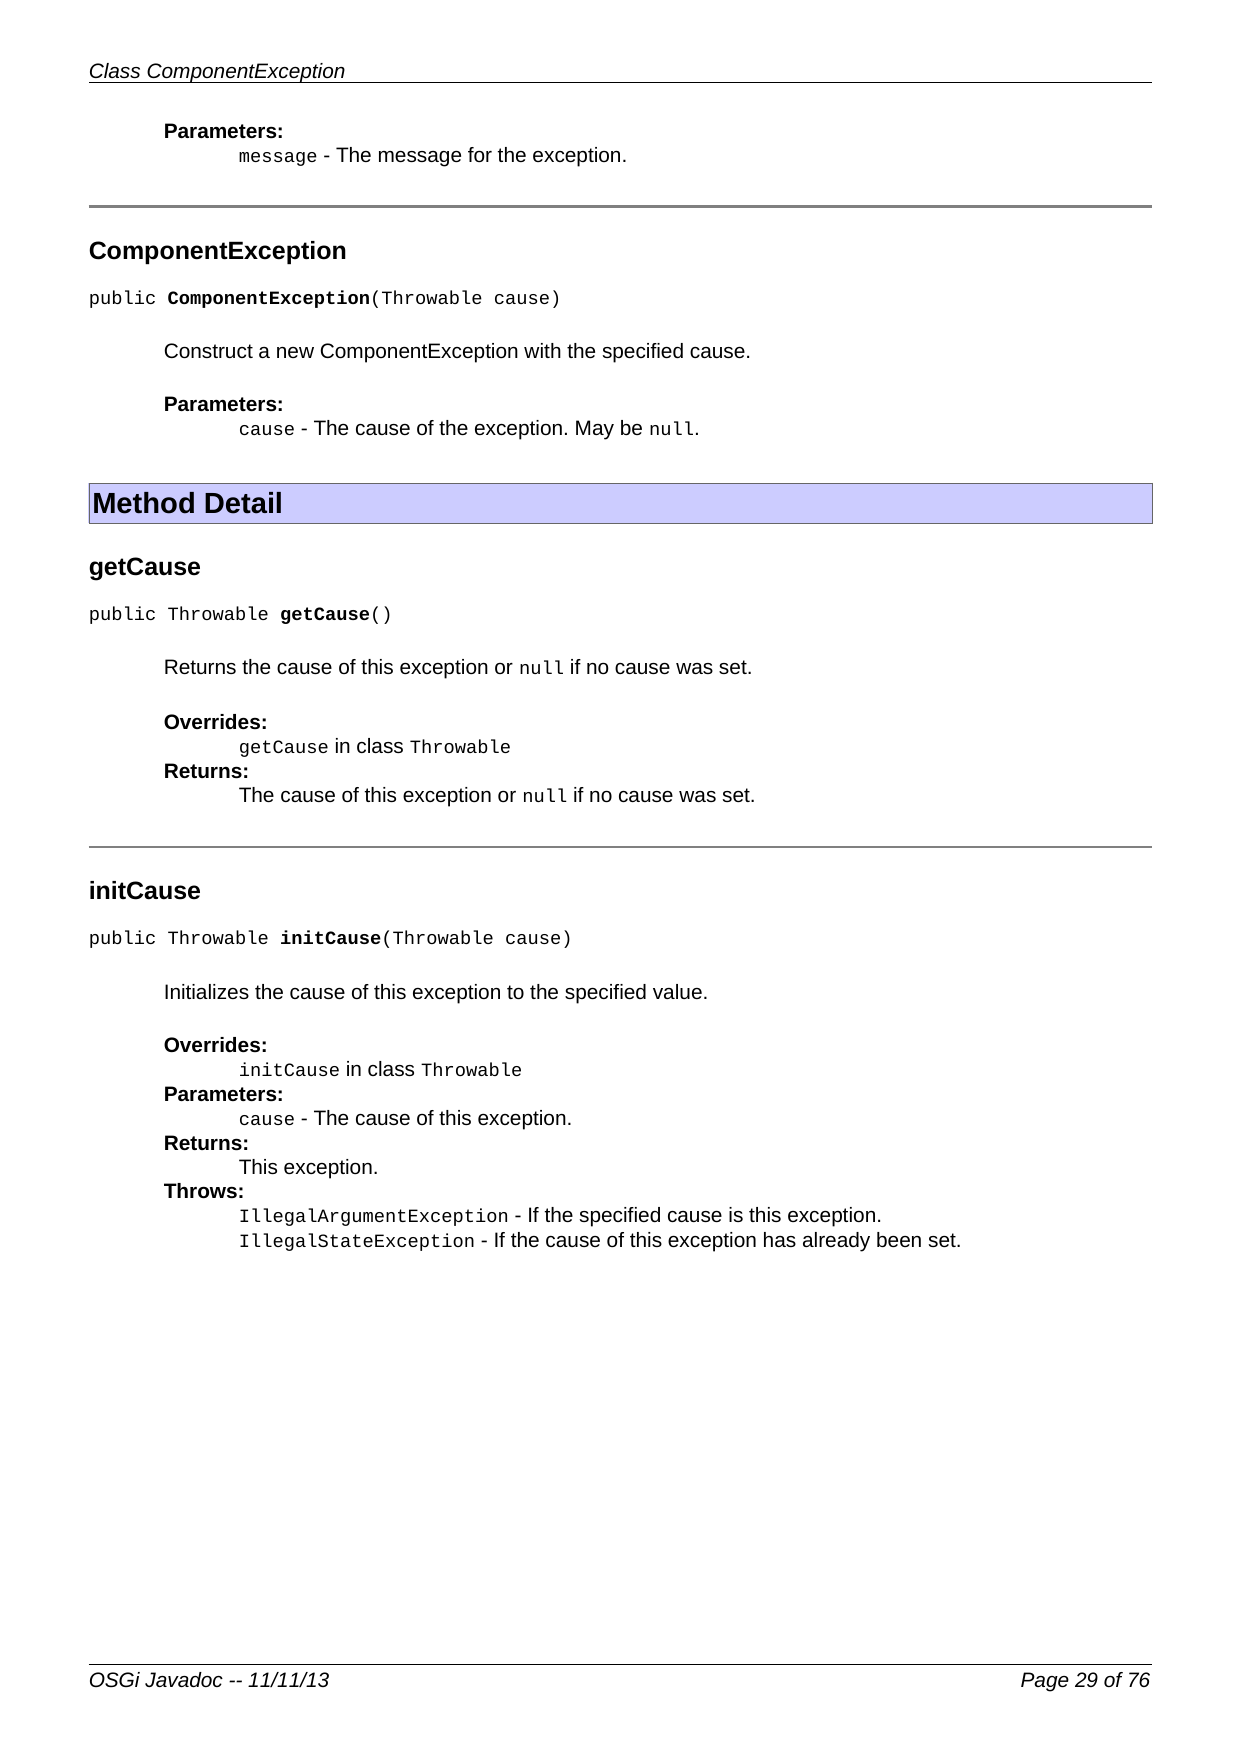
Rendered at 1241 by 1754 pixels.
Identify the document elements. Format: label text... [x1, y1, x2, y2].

text IllegalStateException - If the cause of this exception has already been set. [238, 1228, 1152, 1253]
text Initializes the cause of this exception to the specified value. [163, 979, 1152, 1003]
text message - The message for the exception. [238, 142, 1152, 168]
subtitle ComponentException [88, 236, 1152, 264]
text Overrides: [163, 709, 1152, 733]
text public Throwable getCause() [88, 605, 1152, 626]
text This exception. [238, 1155, 1152, 1179]
text Returns the cause of this exception or null if no cause was set. [163, 655, 1152, 680]
text IllegalArgumentException - If the specified cause is this exception. [238, 1203, 1152, 1228]
text Throws: [163, 1179, 1152, 1203]
text Returns: [163, 1131, 1152, 1155]
text getCause in class Throwable [238, 733, 1152, 759]
text public ComponentException(Throwable cause) [88, 289, 1152, 310]
text public Throwable initCause(Throwable cause) [88, 929, 1152, 950]
text Overrides: [163, 1033, 1152, 1057]
text cause - The cause of the exception. May be null. [238, 416, 1152, 441]
text Construct a new ComponentException with the specified cause. [163, 339, 1152, 363]
text Parameters: [163, 118, 1152, 142]
text The cause of this exception or null if no cause was set. [238, 783, 1152, 808]
text Parameters: [163, 1082, 1152, 1106]
text initCause in class Throwable [238, 1057, 1152, 1082]
subtitle Method Detail [90, 484, 1152, 523]
text Returns: [163, 759, 1152, 783]
text cause - The cause of this exception. [238, 1106, 1152, 1131]
text Parameters: [163, 392, 1152, 416]
subtitle initCause [88, 876, 1152, 905]
subtitle getCause [88, 552, 1152, 581]
